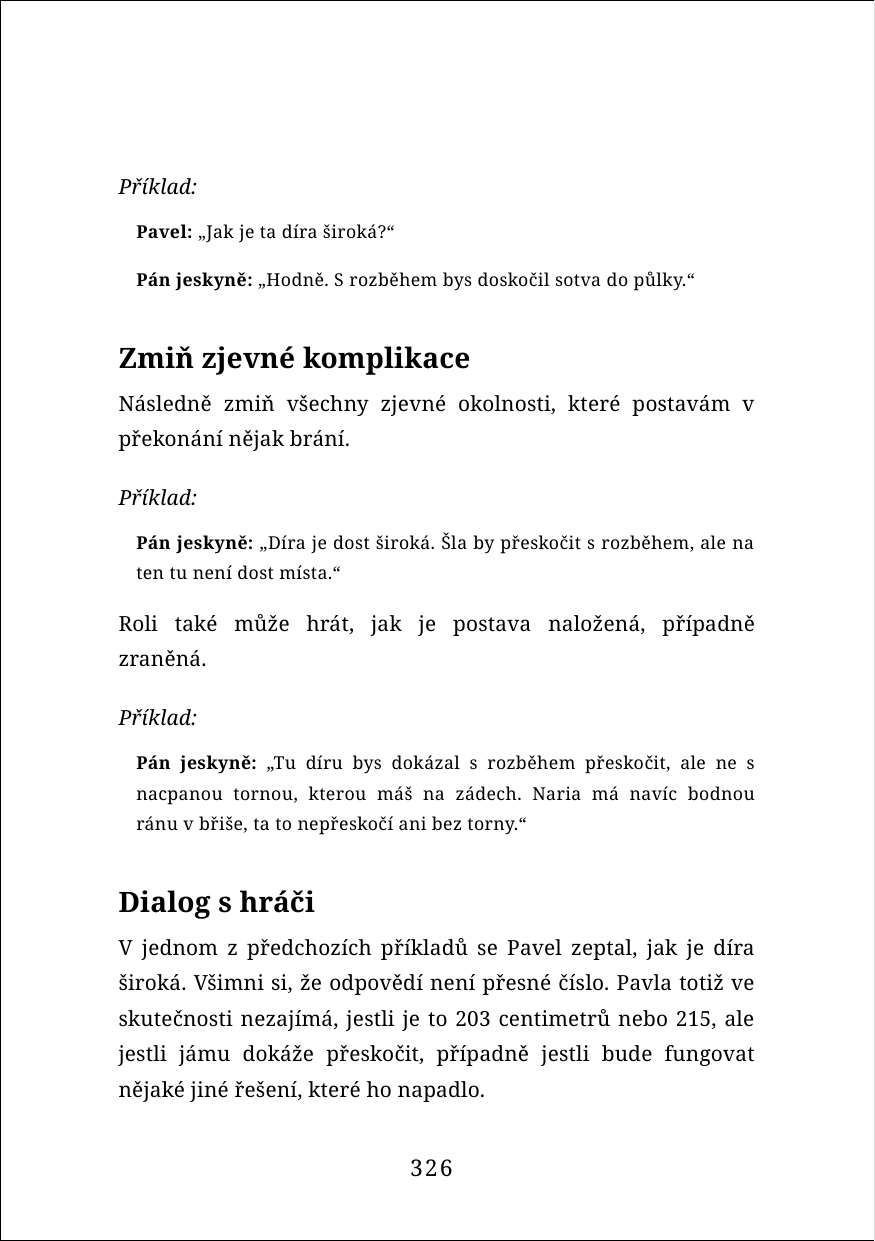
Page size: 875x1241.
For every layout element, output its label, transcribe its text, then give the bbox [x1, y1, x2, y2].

text Příklad: [118, 172, 756, 200]
text Pavel: „Jak je ta díra široká?“ [136, 219, 756, 243]
text Následně zmiň všechny zjevné okolnosti, které postavám v překonání nějak brání. [118, 389, 756, 453]
subtitle Dialog s hráči [118, 883, 756, 921]
text Pán jeskyně: „Hodně. S rozběhem bys doskočil sotva do půlky.“ [136, 267, 756, 291]
text Pán jeskyně: „Díra je dost široká. Šla by přeskočit s rozběhem, ale na ten tu není dost místa.“ [136, 531, 756, 585]
text Roli také může hrát, jak je postava naložená, případně zraněná. [118, 609, 756, 673]
text Příklad: [118, 483, 756, 512]
text Pán jeskyně: „Tu díru bys dokázal s rozběhem přeskočit, ale ne s nacpanou tornou, kterou máš na zádech. Naria má navíc bodnou ránu v břiše, ta to nepřeskočí ani bez torny.“ [136, 751, 756, 835]
subtitle Zmiň zjevné komplikace [118, 338, 756, 377]
text V jednom z předchozích příkladů se Pavel zeptal, jak je díra široká. Všimni si, že odpovědí není přesné číslo. Pavla totiž ve skutečnosti nezajímá, jestli je to 203 centimetrů nebo 215, ale jestli jámu dokáže přeskočit, případně jestli bude fungovat nějaké jiné řešení, které ho napadlo. [118, 933, 756, 1103]
text Příklad: [118, 703, 756, 732]
